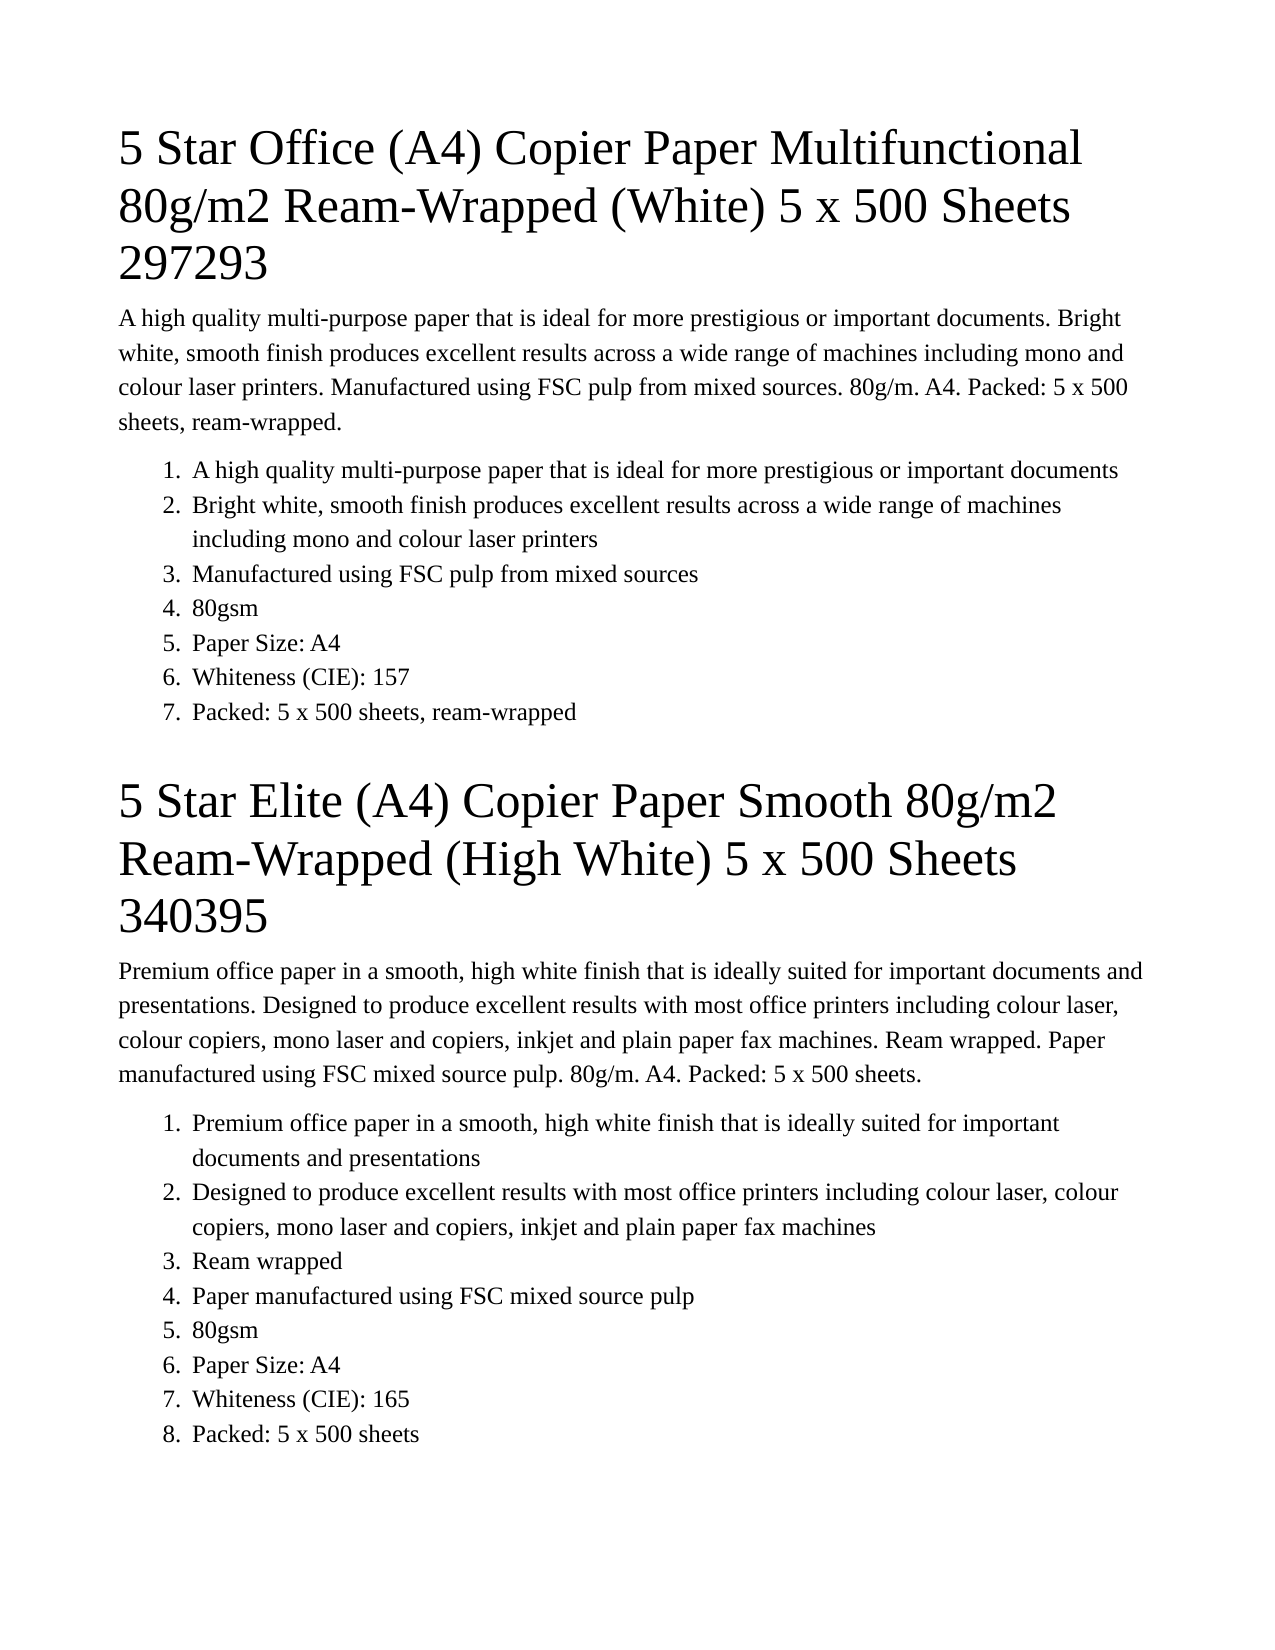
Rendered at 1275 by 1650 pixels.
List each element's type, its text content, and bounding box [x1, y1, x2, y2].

list Bright white, smooth finish produces excellent results across a wide range of machines including mono and colour laser printers [162, 490, 1157, 553]
list Paper Size: A4 [162, 1350, 1157, 1379]
list A high quality multi-purpose paper that is ideal for more prestigious or important documents [162, 456, 1157, 484]
list Paper manufactured using FSC mixed source pulp [162, 1281, 1157, 1310]
subtitle 5 Star Elite (A4) Copier Paper Smooth 80g/m2 Ream-Wrapped (High White) 5 x 500 Sheets 340395 [118, 771, 1157, 943]
subtitle 5 Star Office (A4) Copier Paper Multifunctional 80g/m2 Ream-Wrapped (White) 5 x 500 Sheets 297293 [118, 118, 1157, 291]
list Premium office paper in a smooth, high white finish that is ideally suited for important documents and presentations [162, 1108, 1157, 1172]
list Packed: 5 x 500 sheets [162, 1419, 1157, 1448]
list Ream wrapped [162, 1246, 1157, 1275]
list Whiteness (CIE): 157 [162, 662, 1157, 691]
text A high quality multi-purpose paper that is ideal for more prestigious or important documents. Bright white, smooth finish produces excellent results across a wide range of machines including mono and colour laser printers. Manufactured using FSC pulp from mixed sources. 80g/m. A4. Packed: 5 x 500 sheets, ream-wrapped. [118, 303, 1157, 435]
list 80gsm [162, 1315, 1157, 1344]
list Designed to produce excellent results with most office printers including colour laser, colour copiers, mono laser and copiers, inkjet and plain paper fax machines [162, 1177, 1157, 1241]
list 80gsm [162, 593, 1157, 622]
list Manufactured using FSC pulp from mixed sources [162, 559, 1157, 588]
list Paper Size: A4 [162, 628, 1157, 657]
list Packed: 5 x 500 sheets, ream-wrapped [162, 697, 1157, 726]
text Premium office paper in a smooth, high white finish that is ideally suited for important documents and presentations. Designed to produce excellent results with most office printers including colour laser, colour copiers, mono laser and copiers, inkjet and plain paper fax machines. Ream wrapped. Paper manufactured using FSC mixed source pulp. 80g/m. A4. Packed: 5 x 500 sheets. [118, 956, 1157, 1088]
list Whiteness (CIE): 165 [162, 1384, 1157, 1413]
